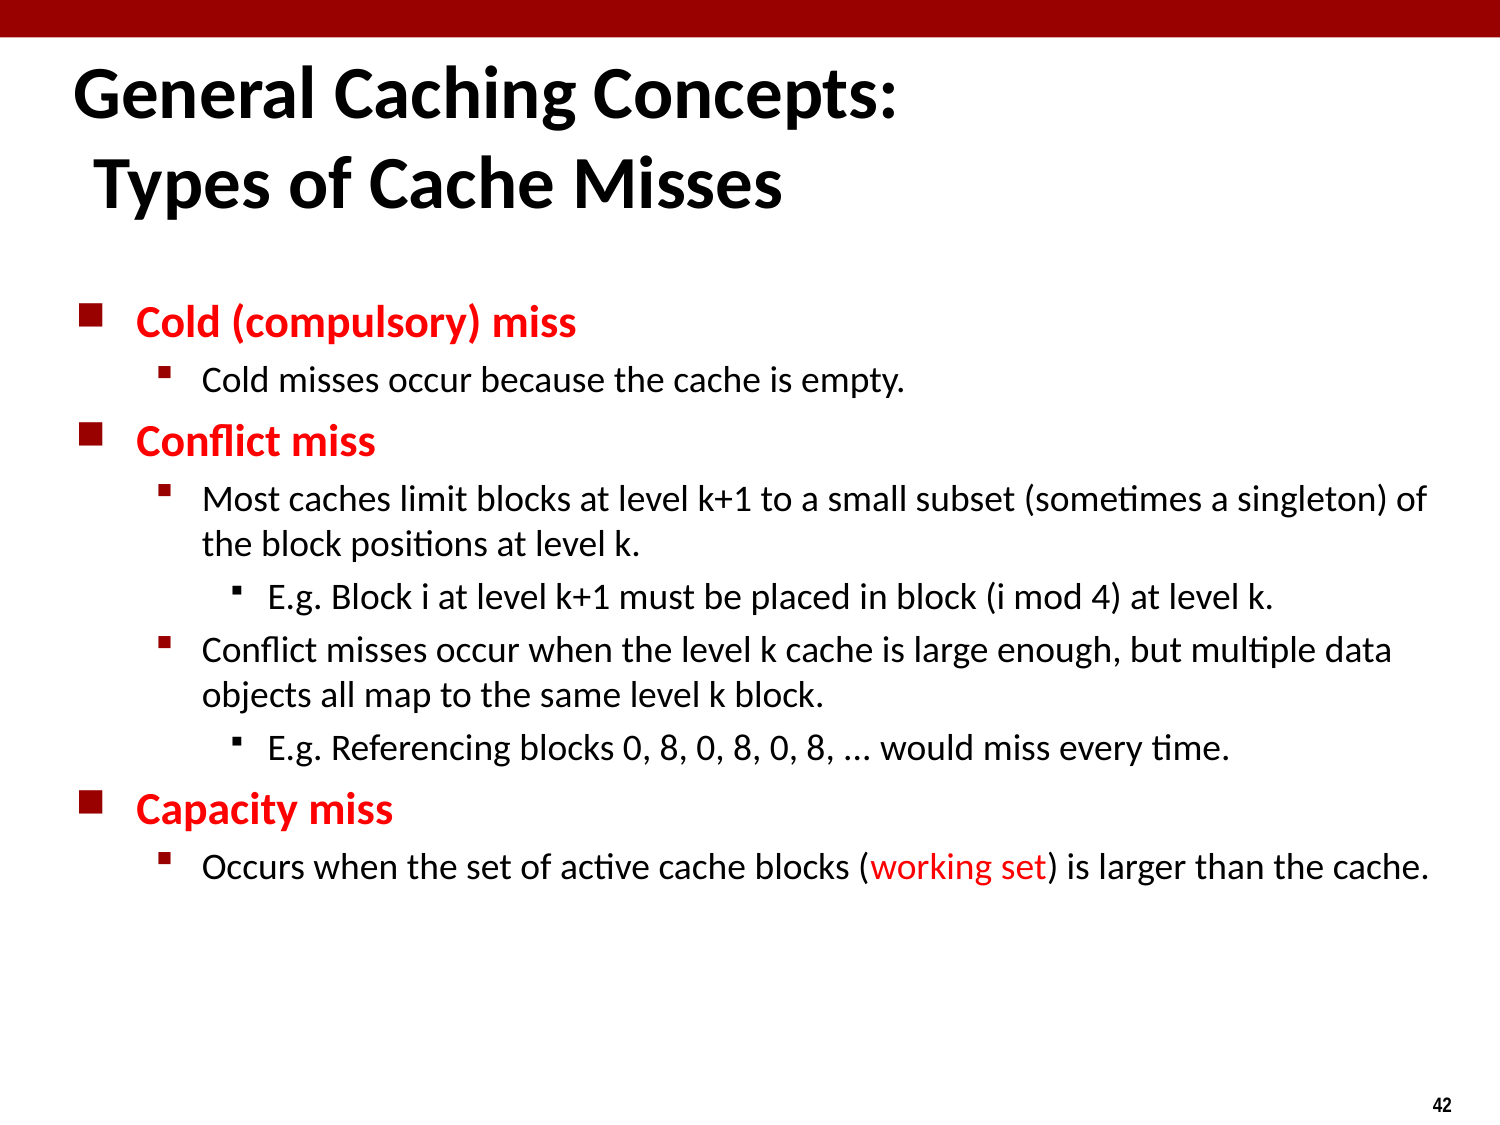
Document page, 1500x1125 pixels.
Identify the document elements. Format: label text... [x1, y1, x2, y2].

list Cold (compulsory) miss Cold misses occur because the cache is empty. Conflict miss Most caches limit blocks at level k+1 to a small subset (sometimes a singleton) of the block positions at level k. E.g. Block i at level k+1 must be placed in block (i mod 4) at level k. Conflict misses occur when the level k cache is large enough, but multiple data objects all map to the same level k block. E.g. Referencing blocks 0, 8, 0, 8, 0, 8, ... would miss every time. Capacity miss Occurs when the set of active cache blocks (working set) is larger than the cache. [65, 284, 1463, 1100]
title General Caching Concepts: Types of Cache Misses [58, 71, 1304, 197]
